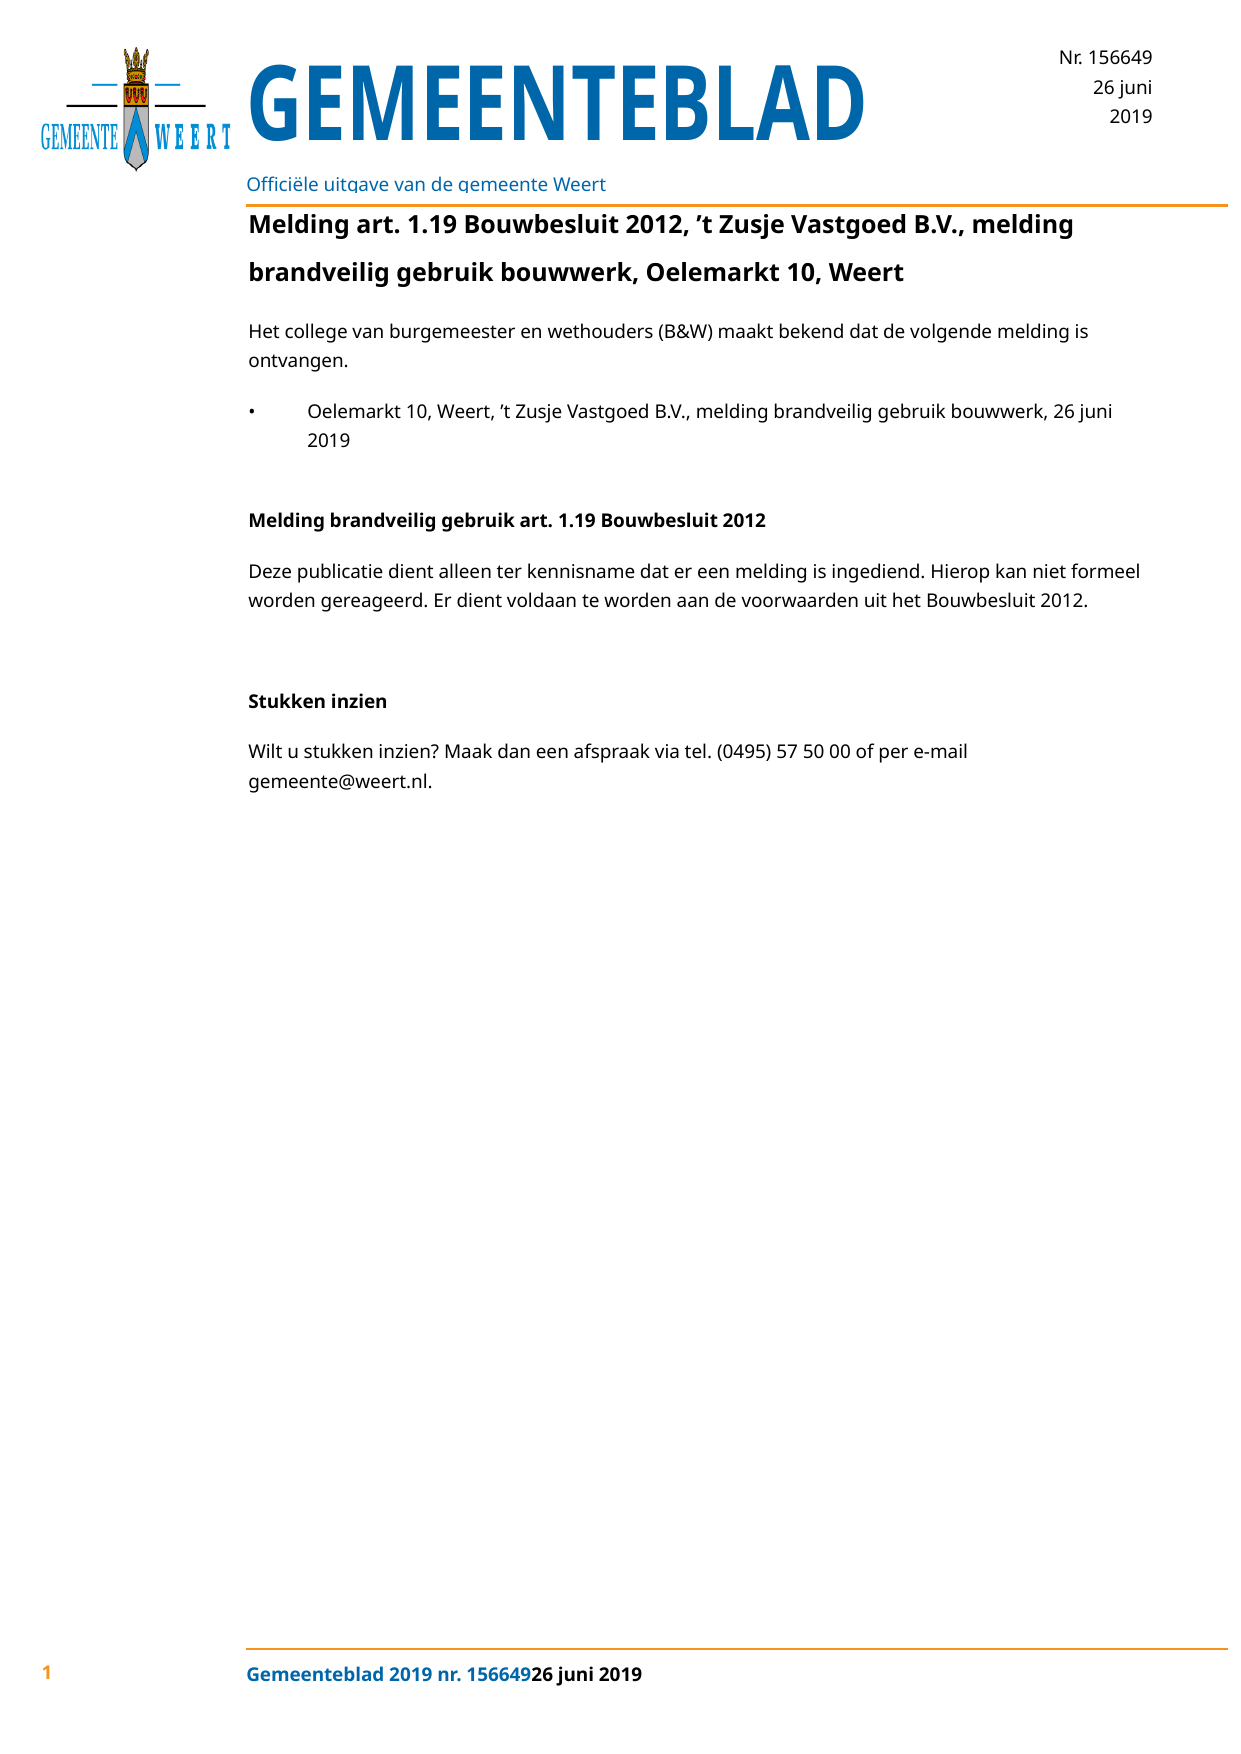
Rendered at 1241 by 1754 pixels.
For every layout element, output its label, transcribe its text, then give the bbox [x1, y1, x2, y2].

picture [41, 47, 231, 172]
text Wilt u stukken inzien? Maak dan een afspraak via tel. (0495) 57 50 00 of per e-mail gemeente@weert.nl. [248, 739, 1152, 794]
text Het college van burgemeester en wethouders (B&W) maakt bekend dat de volgende melding is ontvangen. [248, 318, 1152, 373]
text Melding brandveilig gebruik art. 1.19 Bouwbesluit 2012 [248, 507, 1152, 533]
text Melding art. 1.19 Bouwbesluit 2012, ’t Zusje Vastgoed B.V., melding brandveilig gebruik bouwwerk, Oelemarkt 10, Weert [248, 207, 1152, 288]
list Oelemarkt 10, Weert, ’t Zusje Vastgoed B.V., melding brandveilig gebruik bouwwerk, 26 juni 2019 [248, 398, 1152, 453]
text Deze publicatie dient alleen ter kennisname dat er een melding is ingediend. Hierop kan niet formeel worden gereageerd. Er dient voldaan te worden aan de voorwaarden uit het Bouwbesluit 2012. [248, 558, 1152, 613]
text Stukken inzien [248, 688, 1152, 714]
